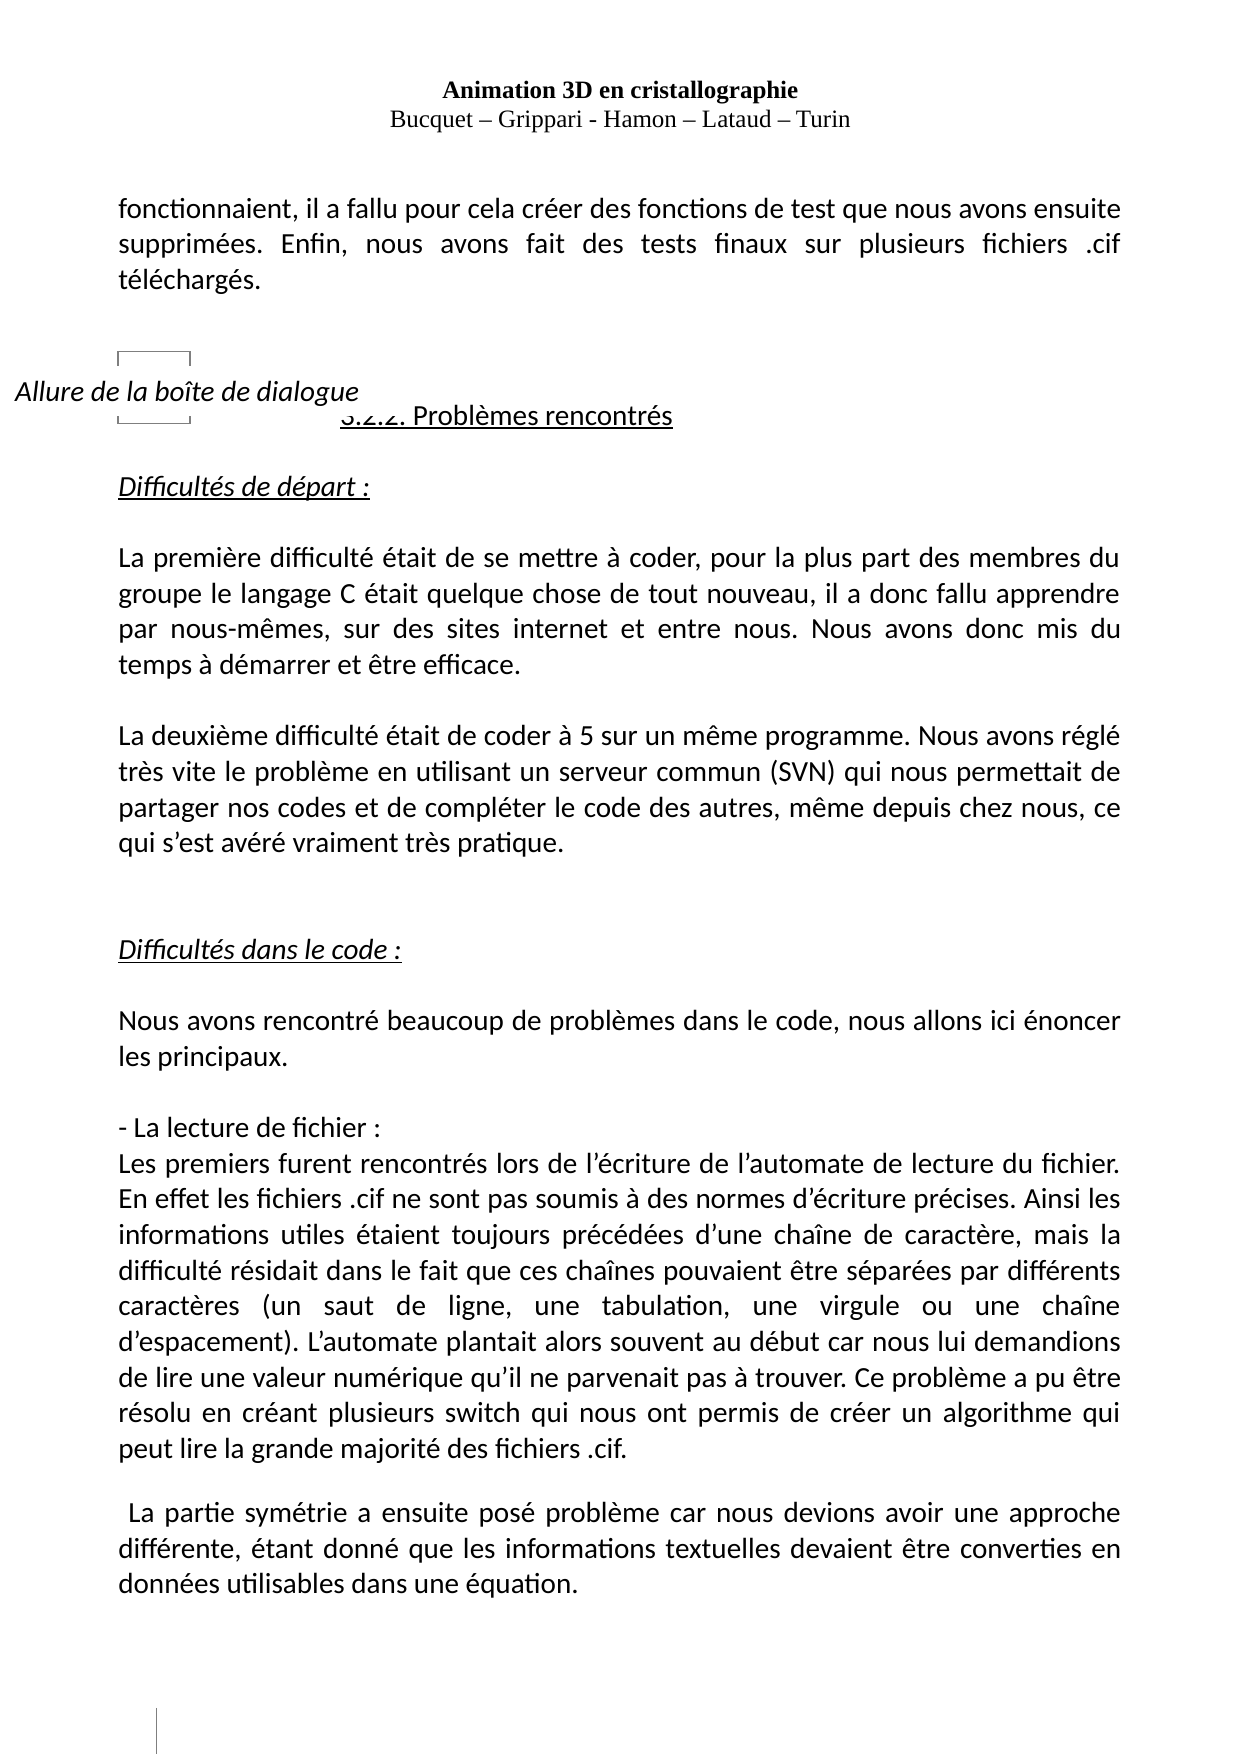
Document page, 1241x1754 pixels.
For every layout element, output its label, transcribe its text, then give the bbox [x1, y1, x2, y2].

text Difficultés de départ : [118, 468, 1122, 504]
text 3.2.2. Problèmes rencontrés [118, 397, 1122, 432]
text Difficultés dans le code : [118, 931, 1122, 967]
text fonctionnaient, il a fallu pour cela créer des fonctions de test que nous avons ensuite supprimées. Enfin, nous avons fait des tests finaux sur plusieurs fichiers .cif téléchargés. [118, 190, 1122, 297]
text La deuxième difficulté était de coder à 5 sur un même programme. Nous avons réglé très vite le problème en utilisant un serveur commun (SVN) qui nous permettait de partager nos codes et de compléter le code des autres, même depuis chez nous, ce qui s’est avéré vraiment très pratique. [118, 717, 1122, 860]
text La première difficulté était de se mettre à coder, pour la plus part des membres du groupe le langage C était quelque chose de tout nouveau, il a donc fallu apprendre par nous-mêmes, sur des sites internet et entre nous. Nous avons donc mis du temps à démarrer et être efficace. [118, 539, 1122, 682]
text Allure de la boîte de dialogue [15, 373, 387, 409]
text Les premiers furent rencontrés lors de l’écriture de l’automate de lecture du fichier. En effet les fichiers .cif ne sont pas soumis à des normes d’écriture précises. Ainsi les informations utiles étaient toujours précédées d’une chaîne de caractère, mais la difficulté résidait dans le fait que ces chaînes pouvaient être séparées par différents caractères (un saut de ligne, une tabulation, une virgule ou une chaîne d’espacement). L’automate plantait alors souvent au début car nous lui demandions de lire une valeur numérique qu’il ne parvenait pas à trouver. Ce problème a pu être résolu en créant plusieurs switch qui nous ont permis de créer un algorithme qui peut lire la grande majorité des fichiers .cif. [118, 1145, 1122, 1466]
text Nous avons rencontré beaucoup de problèmes dans le code, nous allons ici énoncer les principaux. [118, 1002, 1122, 1074]
text - La lecture de fichier : [118, 1109, 1122, 1145]
text La partie symétrie a ensuite posé problème car nous devions avoir une approche différente, étant donné que les informations textuelles devaient être converties en données utilisables dans une équation. [118, 1494, 1122, 1601]
